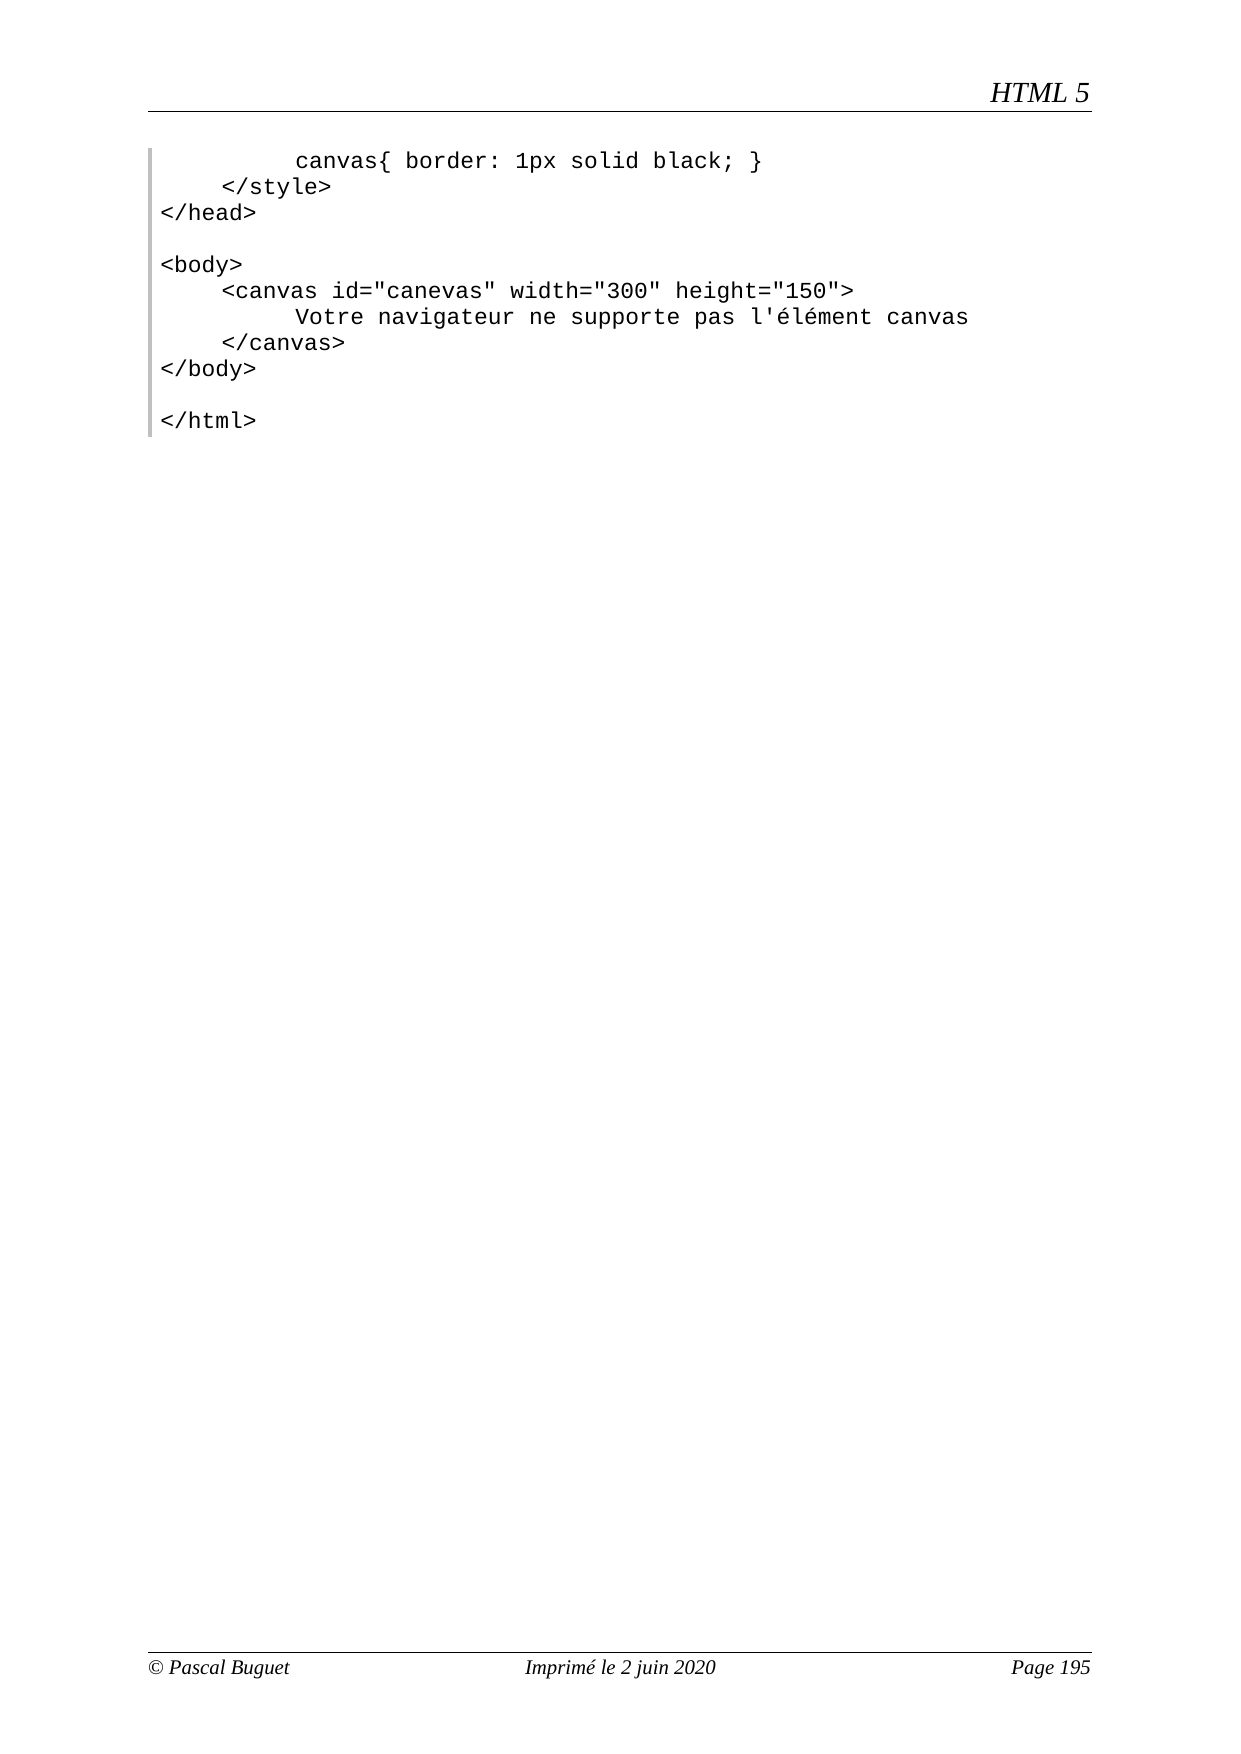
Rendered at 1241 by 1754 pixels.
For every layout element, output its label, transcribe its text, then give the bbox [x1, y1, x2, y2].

text <canvas id="canevas" width="300" height="150"> [152, 279, 1092, 305]
text </body> [152, 357, 1092, 383]
text </head> [152, 202, 1092, 228]
text </html> [152, 409, 1092, 437]
text Votre navigateur ne supporte pas l'élément canvas [152, 305, 1092, 331]
text <body> [152, 253, 1092, 279]
text </canvas> [152, 331, 1092, 357]
text </style> [152, 176, 1092, 202]
text canvas{ border: 1px solid black; } [152, 148, 1092, 176]
